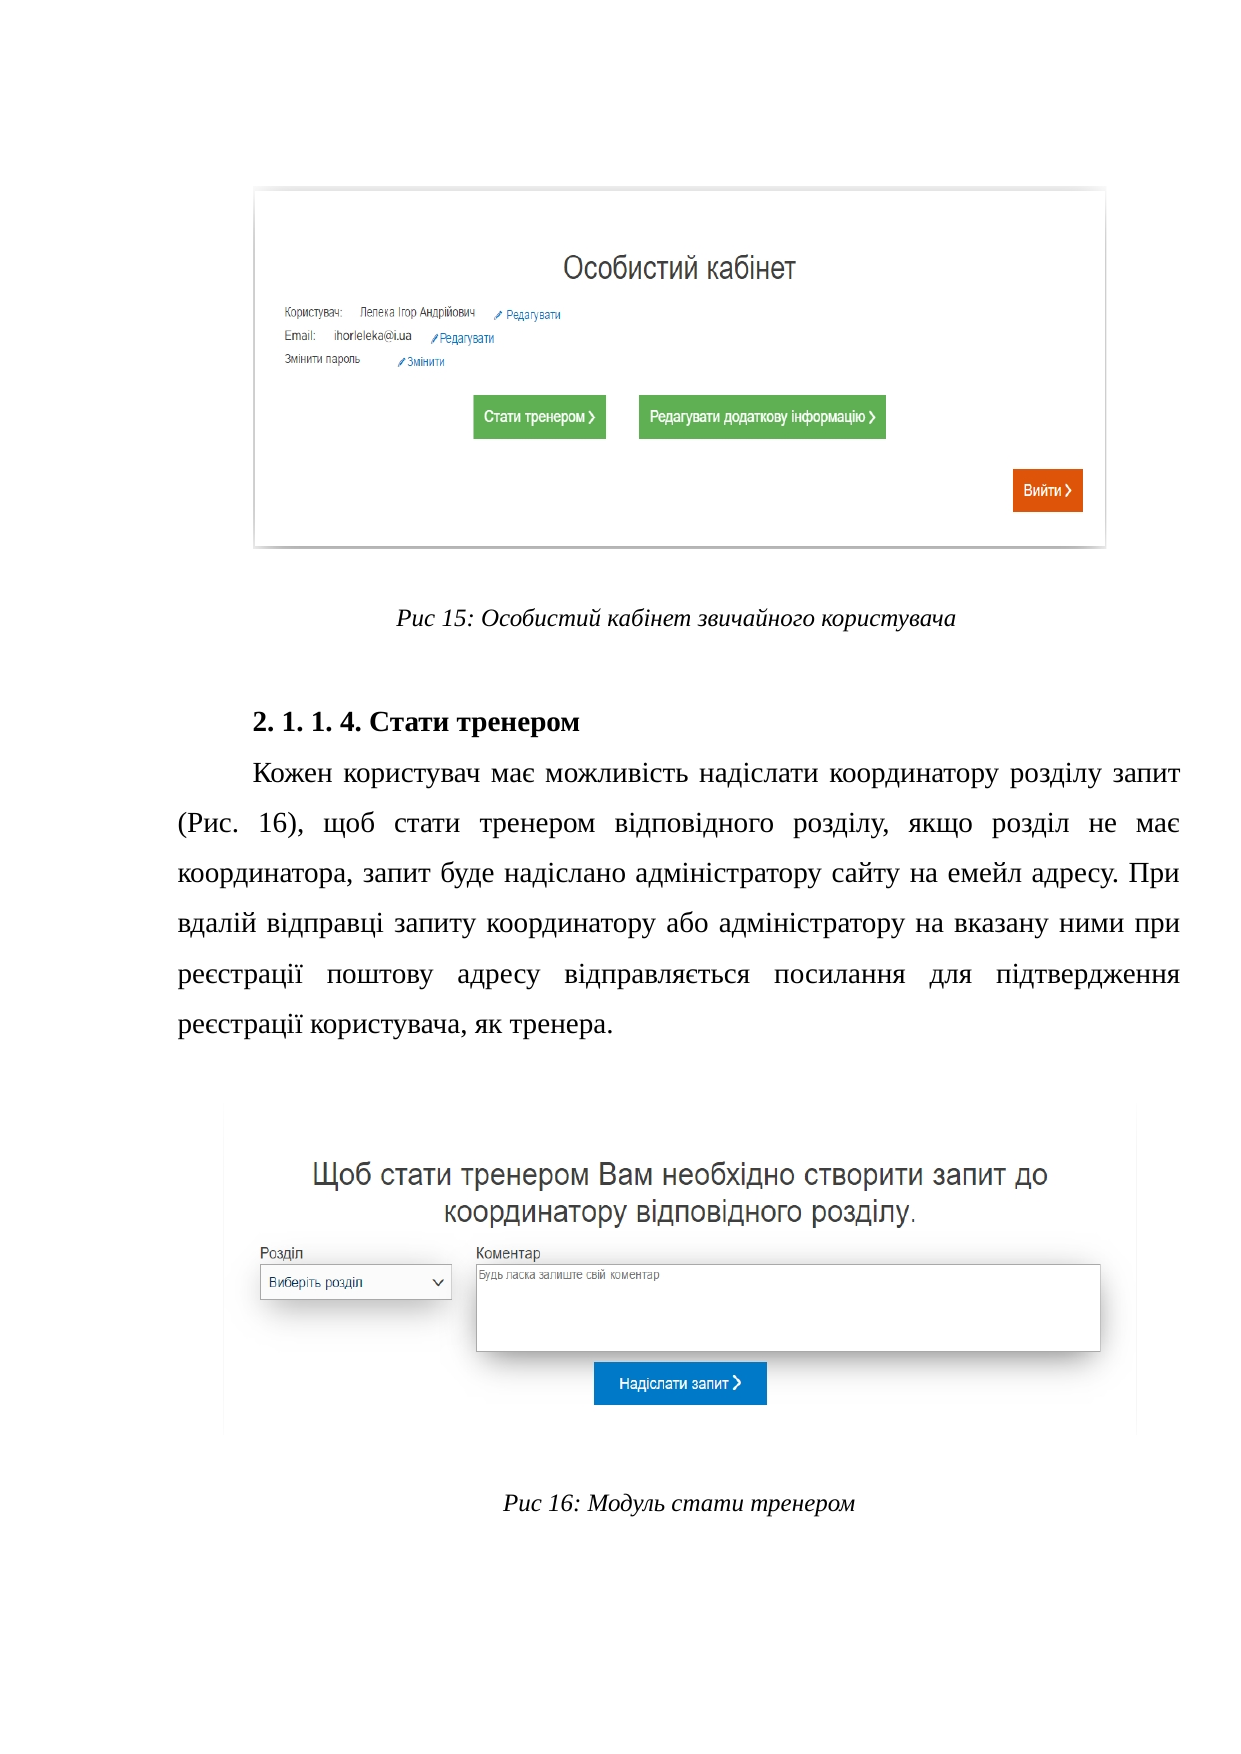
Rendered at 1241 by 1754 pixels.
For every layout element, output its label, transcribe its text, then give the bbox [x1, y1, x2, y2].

text Рис 15: Особистий кабінет звичайного користувача [187, 603, 1167, 631]
subtitle 2. 1. 1. 4. Стати тренером [177, 704, 1181, 738]
picture [223, 1103, 1137, 1435]
text Рис 16: Модуль стати тренером [190, 1488, 1170, 1517]
picture [253, 186, 1107, 549]
text Кожен користувач має можливість надіслати координатору розділу запит (Рис. 16), щоб стати тренером відповідного розділу, якщо розділ не має координатора, запит буде надіслано адміністратору сайту на емейл адресу. При вдалій відправці запиту координатору або адміністратору на вказану ними при реєстрації поштову адресу відправляється посилання для підтвердження реєстрації користувача, як тренера. [177, 755, 1181, 1040]
